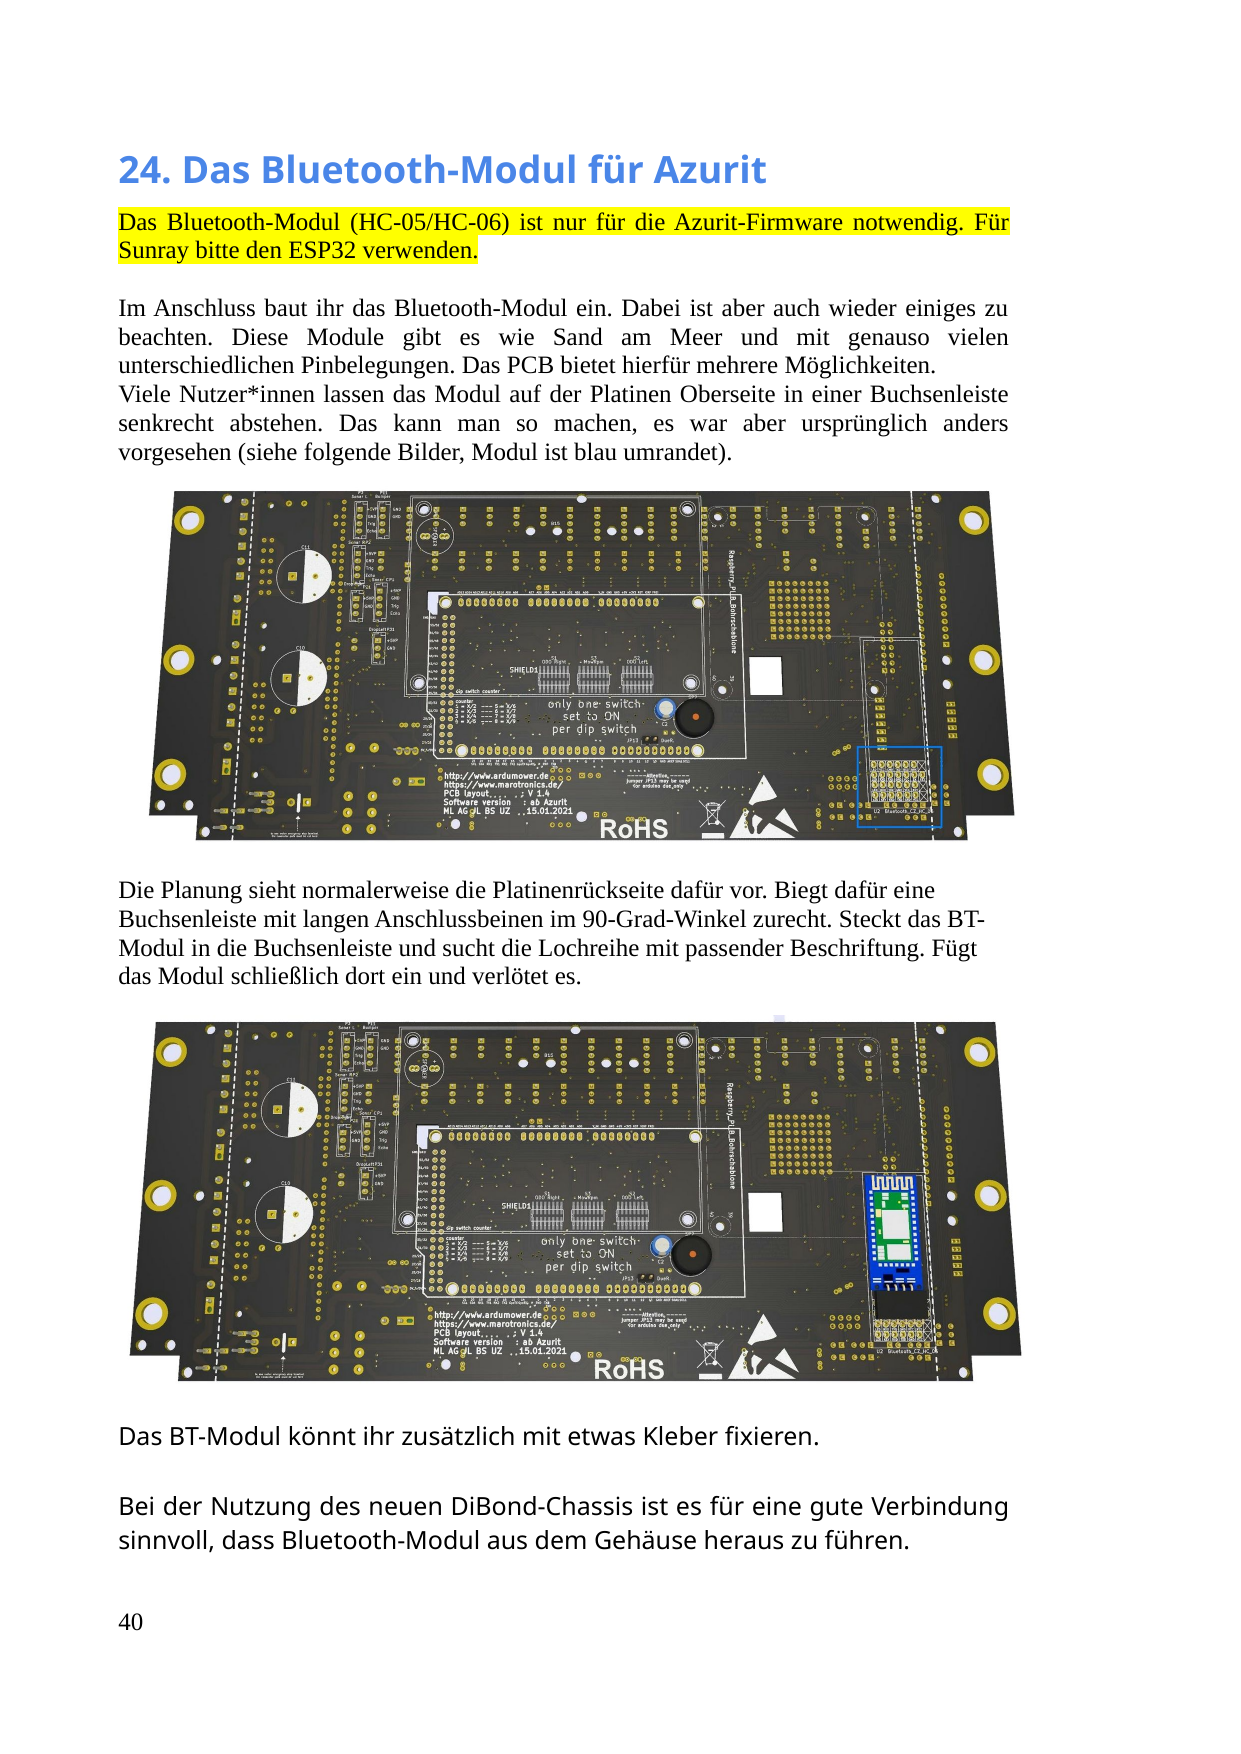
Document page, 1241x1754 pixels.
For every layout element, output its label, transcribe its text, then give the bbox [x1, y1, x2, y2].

picture [119, 1015, 1031, 1389]
picture [143, 482, 1026, 847]
text Bei der Nutzung des neuen DiBond-Chassis ist es für eine gute Verbindung sinnvoll, dass Bluetooth-Modul aus dem Gehäuse heraus zu führen. [118, 1487, 1010, 1557]
text Das Bluetooth-Modul (HC-05/HC-06) ist nur für die Azurit-Firmware notwendig. Für Sunray bitte den ESP32 verwenden. [118, 207, 1010, 264]
text Das BT-Modul könnt ihr zusätzlich mit etwas Kleber fixieren. [118, 1418, 1010, 1452]
text Im Anschluss baut ihr das Bluetooth-Modul ein. Dabei ist aber auch wieder einiges zu beachten. Diese Module gibt es wie Sand am Meer und mit genauso vielen unterschiedlichen Pinbelegungen. Das PCB bietet hierfür mehrere Möglichkeiten. [118, 293, 1010, 379]
text Viele Nutzer*innen lassen das Modul auf der Platinen Oberseite in einer Buchsenleiste senkrecht abstehen. Das kann man so machen, es war aber ursprünglich anders vorgesehen (siehe folgende Bilder, Modul ist blau umrandet). [118, 379, 1010, 465]
subtitle 24. Das Bluetooth-Modul für Azurit [118, 143, 1122, 194]
text Die Planung sieht normalerweise die Platinenrückseite dafür vor. Biegt dafür eine Buchsenleiste mit langen Anschlussbeinen im 90-Grad-Winkel zurecht. Steckt das BT-Modul in die Buchsenleiste und sucht die Lochreihe mit passender Beschriftung. Fügt das Modul schließlich dort ein und verlötet es. [118, 875, 1010, 990]
